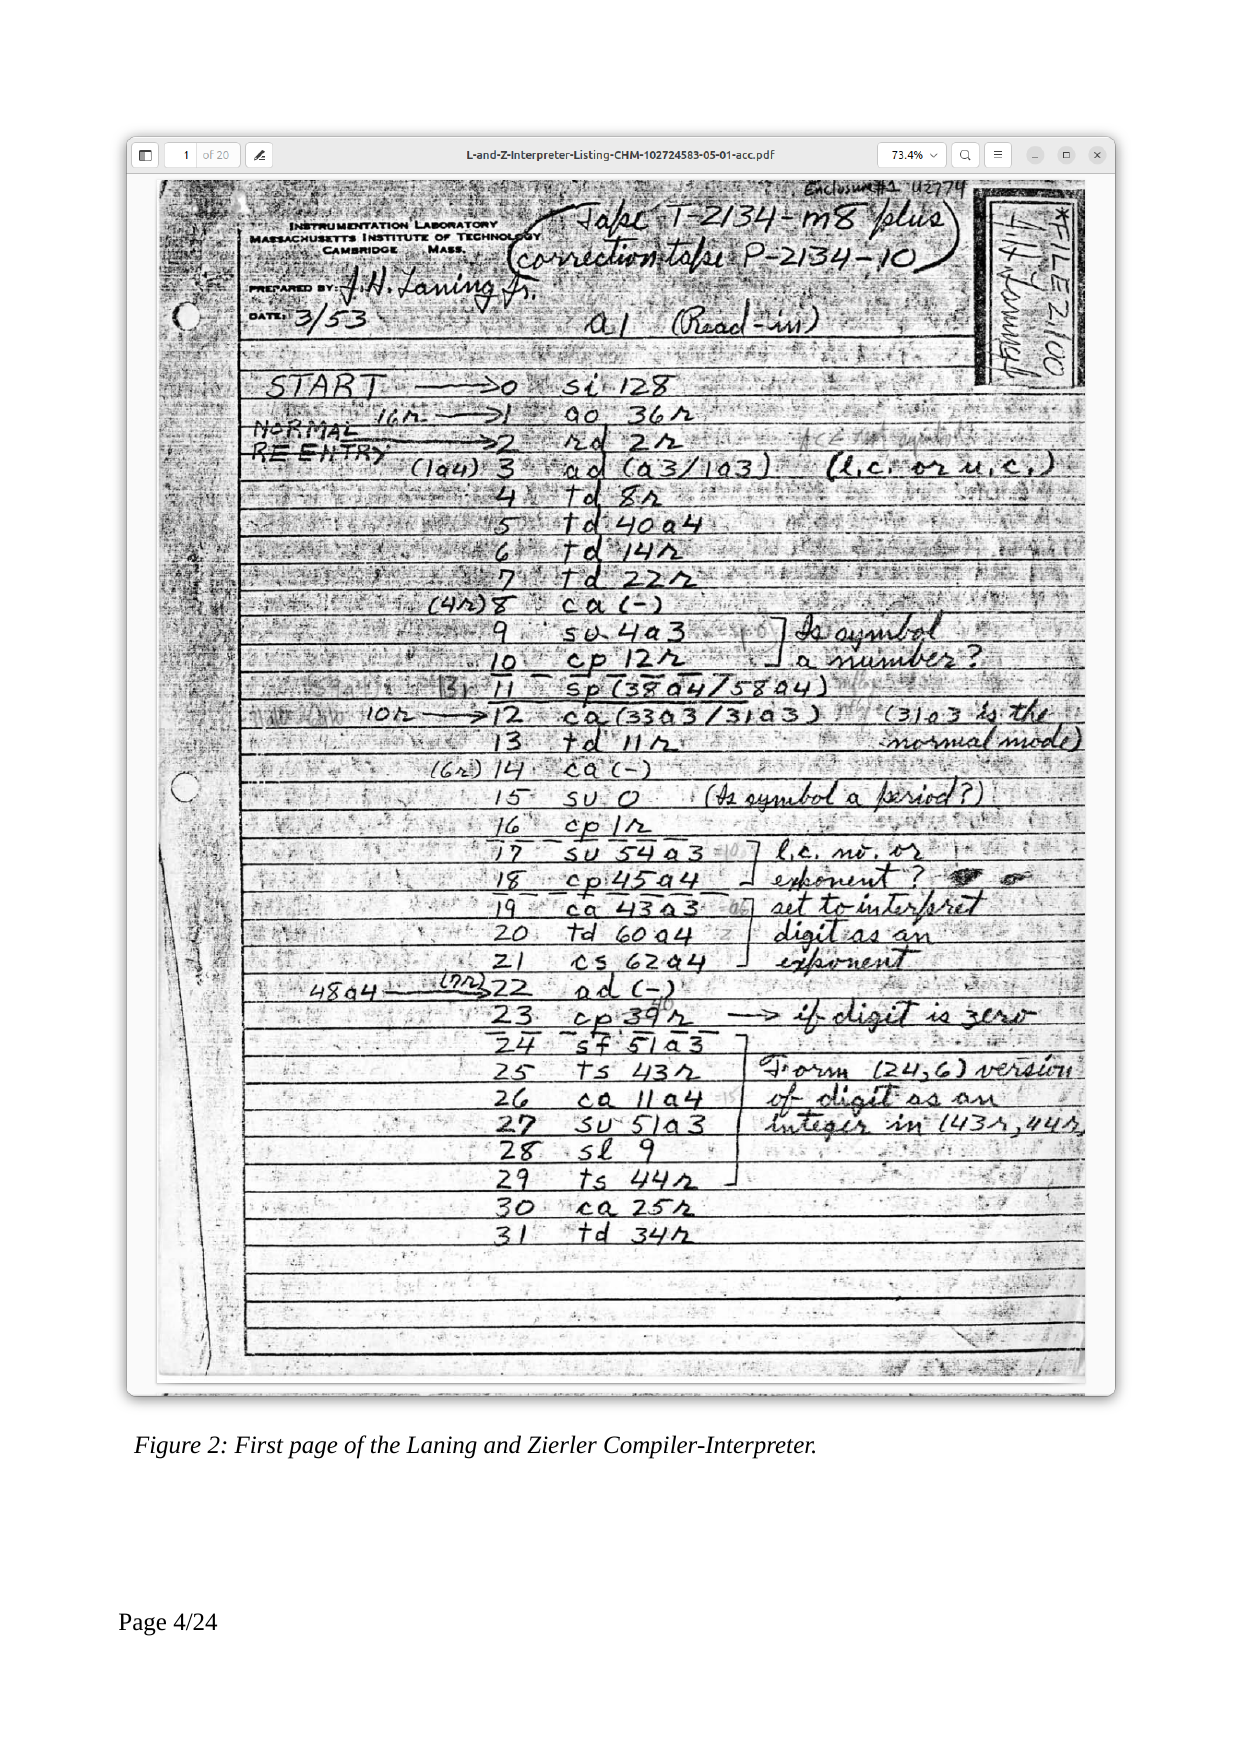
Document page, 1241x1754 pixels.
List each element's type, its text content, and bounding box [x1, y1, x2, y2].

picture [106, 119, 1135, 1418]
text Figure 2: First page of the Laning and Zierler Compiler-Interpreter. [134, 1418, 1066, 1458]
